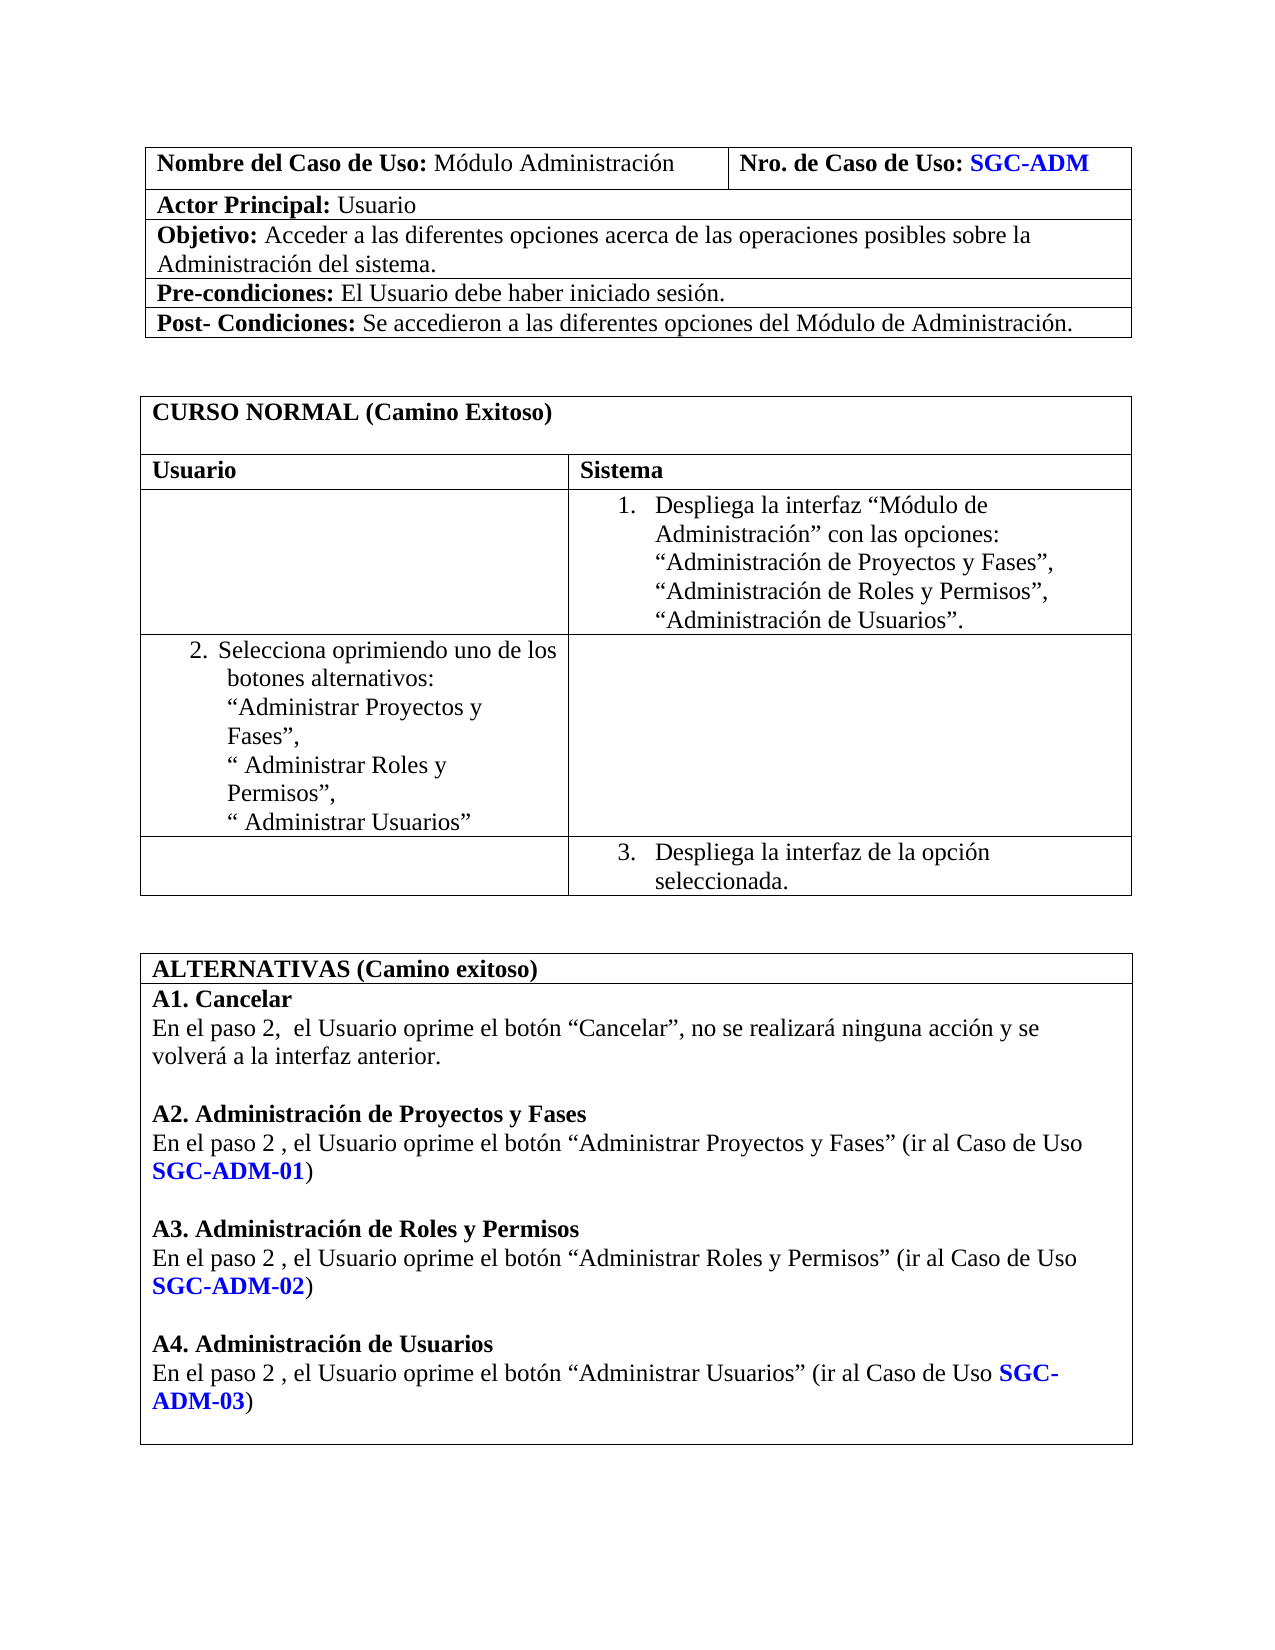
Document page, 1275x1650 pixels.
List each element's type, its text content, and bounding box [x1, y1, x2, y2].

table_cell Actor Principal: Usuario [146, 190, 1131, 219]
table_cell Post- Condiciones: Se accedieron a las diferentes opciones del Módulo de Administración. [146, 308, 1131, 337]
table_cell A1. Cancelar En el paso 2, el Usuario oprime el botón “Cancelar”, no se realizará ninguna acción y se volverá a la interfaz anterior. A2. Administración de Proyectos y Fases En el paso 2 , el Usuario oprime el botón “Administrar Proyectos y Fases” (ir al Caso de Uso SGC-ADM-01) A3. Administración de Roles y Permisos En el paso 2 , el Usuario oprime el botón “Administrar Roles y Permisos” (ir al Caso de Uso SGC-ADM-02) A4. Administración de Usuarios En el paso 2 , el Usuario oprime el botón “Administrar Usuarios” (ir al Caso de Uso SGC-ADM-03) [141, 984, 1132, 1444]
table_header CURSO NORMAL (Camino Exitoso) [141, 397, 1131, 454]
table_cell [141, 837, 568, 894]
table_cell Sistema [569, 455, 1131, 489]
table_cell Selecciona oprimiendo uno de los botones alternativos: “Administrar Proyectos y Fases”, “ Administrar Roles y Permisos”, “ Administrar Usuarios” [141, 635, 568, 836]
table_header Nro. de Caso de Uso: SGC-ADM [729, 148, 1131, 189]
table_cell [141, 490, 568, 634]
table_cell Usuario [141, 455, 568, 489]
table_header Nombre del Caso de Uso: Módulo Administración [146, 148, 728, 189]
table_header ALTERNATIVAS (Camino exitoso) [141, 954, 1132, 983]
table_cell Objetivo: Acceder a las diferentes opciones acerca de las operaciones posibles sobre la Administración del sistema. [146, 220, 1131, 277]
table_cell [569, 635, 1131, 836]
table_cell Pre-condiciones: El Usuario debe haber iniciado sesión. [146, 279, 1131, 307]
table_cell Despliega la interfaz de la opción seleccionada. [569, 837, 1131, 894]
table_cell Despliega la interfaz “Módulo de Administración” con las opciones: “Administración de Proyectos y Fases”, “Administración de Roles y Permisos”, “Administración de Usuarios”. [569, 490, 1131, 634]
